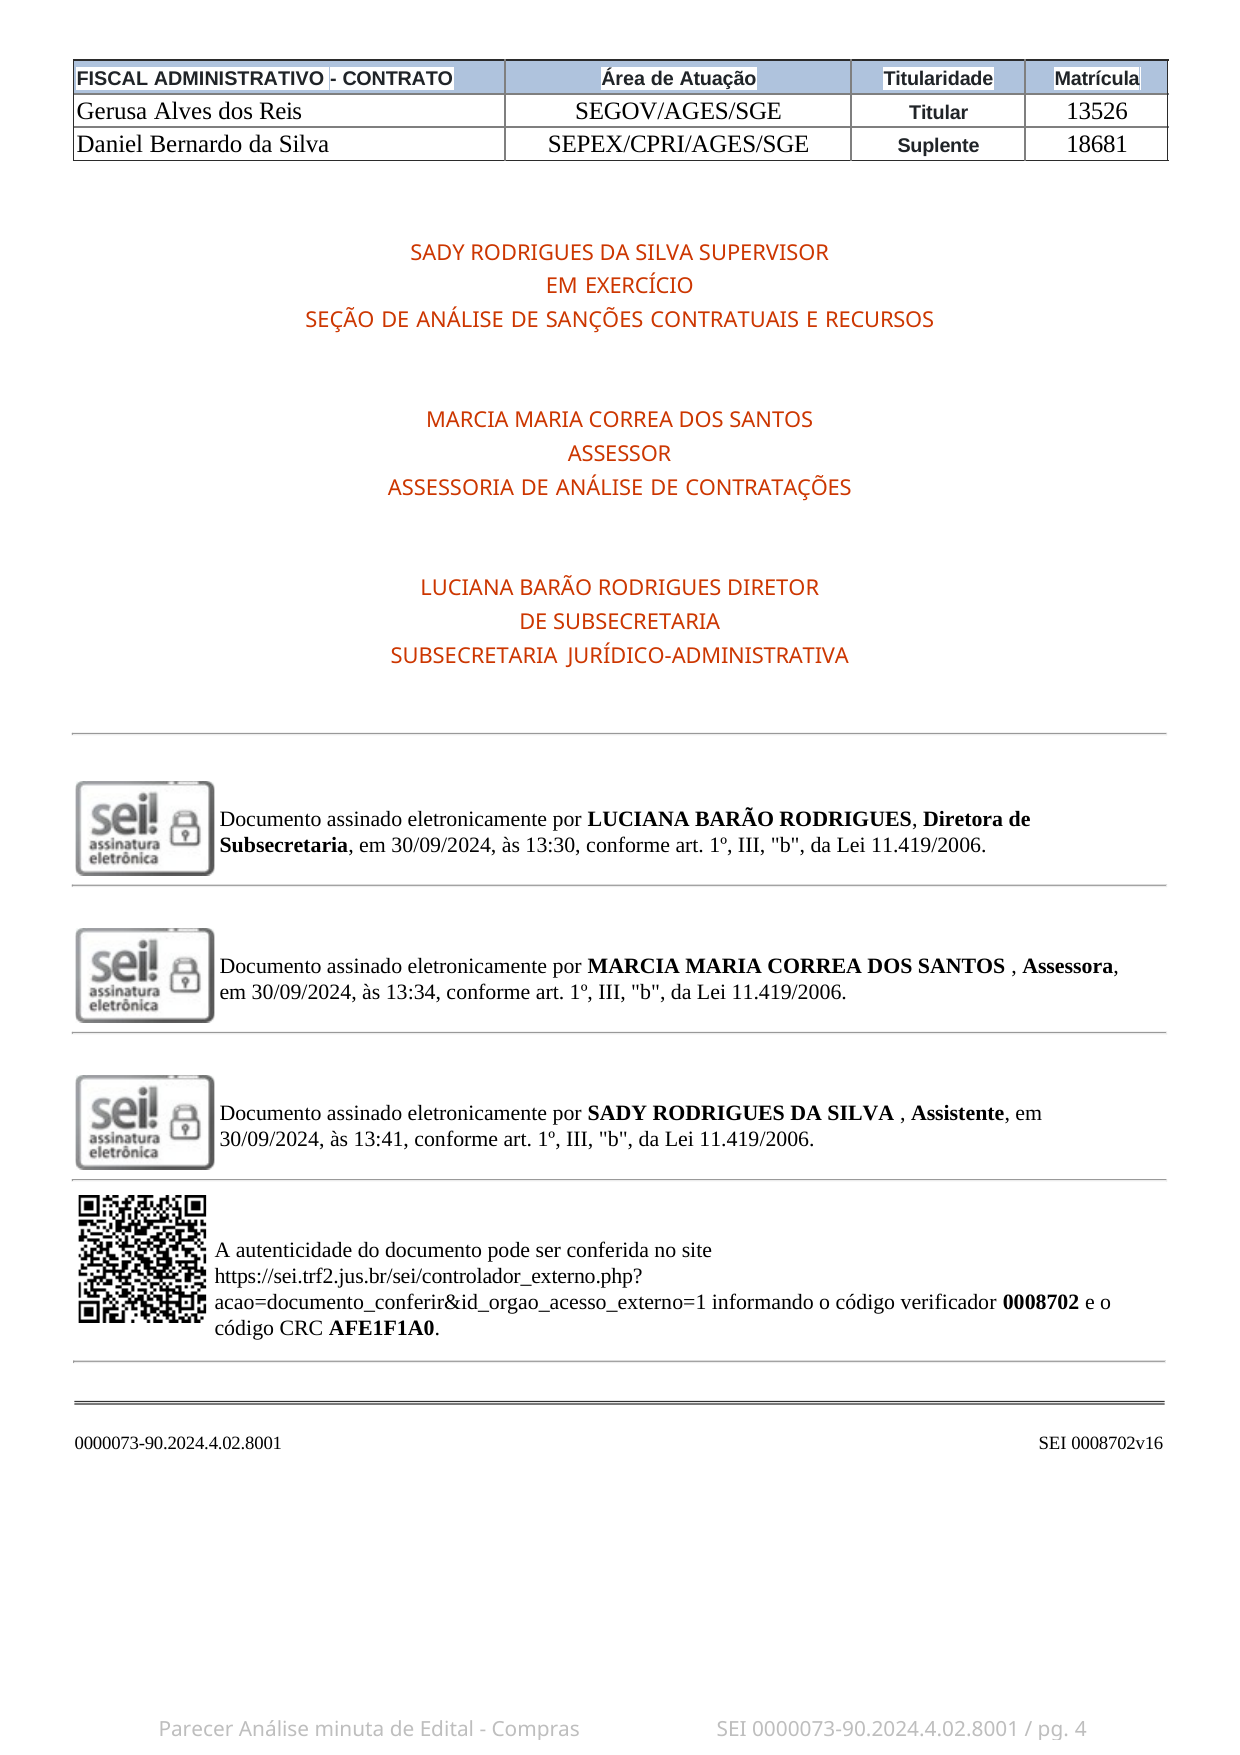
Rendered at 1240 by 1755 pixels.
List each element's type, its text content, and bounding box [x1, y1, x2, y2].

table_cell Gerusa Alves dos Reis [74, 95, 504, 126]
text ASSESSORIA DE ANÁLISE DE CONTRATAÇÕES [60, 472, 1179, 502]
text SADY RODRIGUES DA SILVA SUPERVISOR EM EXERCÍCIO [404, 237, 835, 300]
table_header FISCAL ADMINISTRATIVO - CONTRATO [74, 61, 504, 93]
table_cell Suplente [852, 128, 1024, 160]
text Documento assinado eletronicamente por LUCIANA BARÃO RODRIGUES, Diretora de Subsecretaria, em 30/09/2024, às 13:30, conforme art. 1º, III, "b", da Lei 11.419/2006. [219, 806, 1134, 857]
table_header Área de Atuação [506, 61, 850, 93]
text A autenticidade do documento pode ser conferida no site https://sei.trf2.jus.br/sei/controlador_externo.php? acao=documento_conferir&id_orgao_acesso_externo=1 informando o código verificador 0008702 e o código CRC AFE1F1A0. [214, 1237, 1134, 1341]
table_cell 13526 [1026, 95, 1167, 126]
text SEÇÃO DE ANÁLISE DE SANÇÕES CONTRATUAIS E RECURSOS [60, 304, 1179, 334]
table_cell Titular [852, 95, 1024, 126]
table_cell 18681 [1026, 128, 1167, 160]
text SUBSECRETARIA JURÍDICO-ADMINISTRATIVA [60, 639, 1179, 669]
table_header Titularidade [852, 61, 1024, 93]
table_cell Daniel Bernardo da Silva [74, 128, 504, 160]
text Documento assinado eletronicamente por MARCIA MARIA CORREA DOS SANTOS , Assessora, em 30/09/2024, às 13:34, conforme art. 1º, III, "b", da Lei 11.419/2006. [219, 953, 1134, 1004]
table_header Matrícula [1026, 61, 1167, 93]
table_cell SEPEX/CPRI/AGES/SGE [506, 128, 850, 160]
text Documento assinado eletronicamente por SADY RODRIGUES DA SILVA , Assistente, em 30/09/2024, às 13:41, conforme art. 1º, III, "b", da Lei 11.419/2006. [219, 1100, 1134, 1151]
table_cell SEGOV/AGES/SGE [506, 95, 850, 126]
text LUCIANA BARÃO RODRIGUES DIRETOR DE SUBSECRETARIA [418, 572, 821, 636]
text 0000073-90.2024.4.02.8001 SEI 0008702v16 [74, 1432, 1179, 1454]
text MARCIA MARIA CORREA DOS SANTOS ASSESSOR [404, 404, 835, 468]
